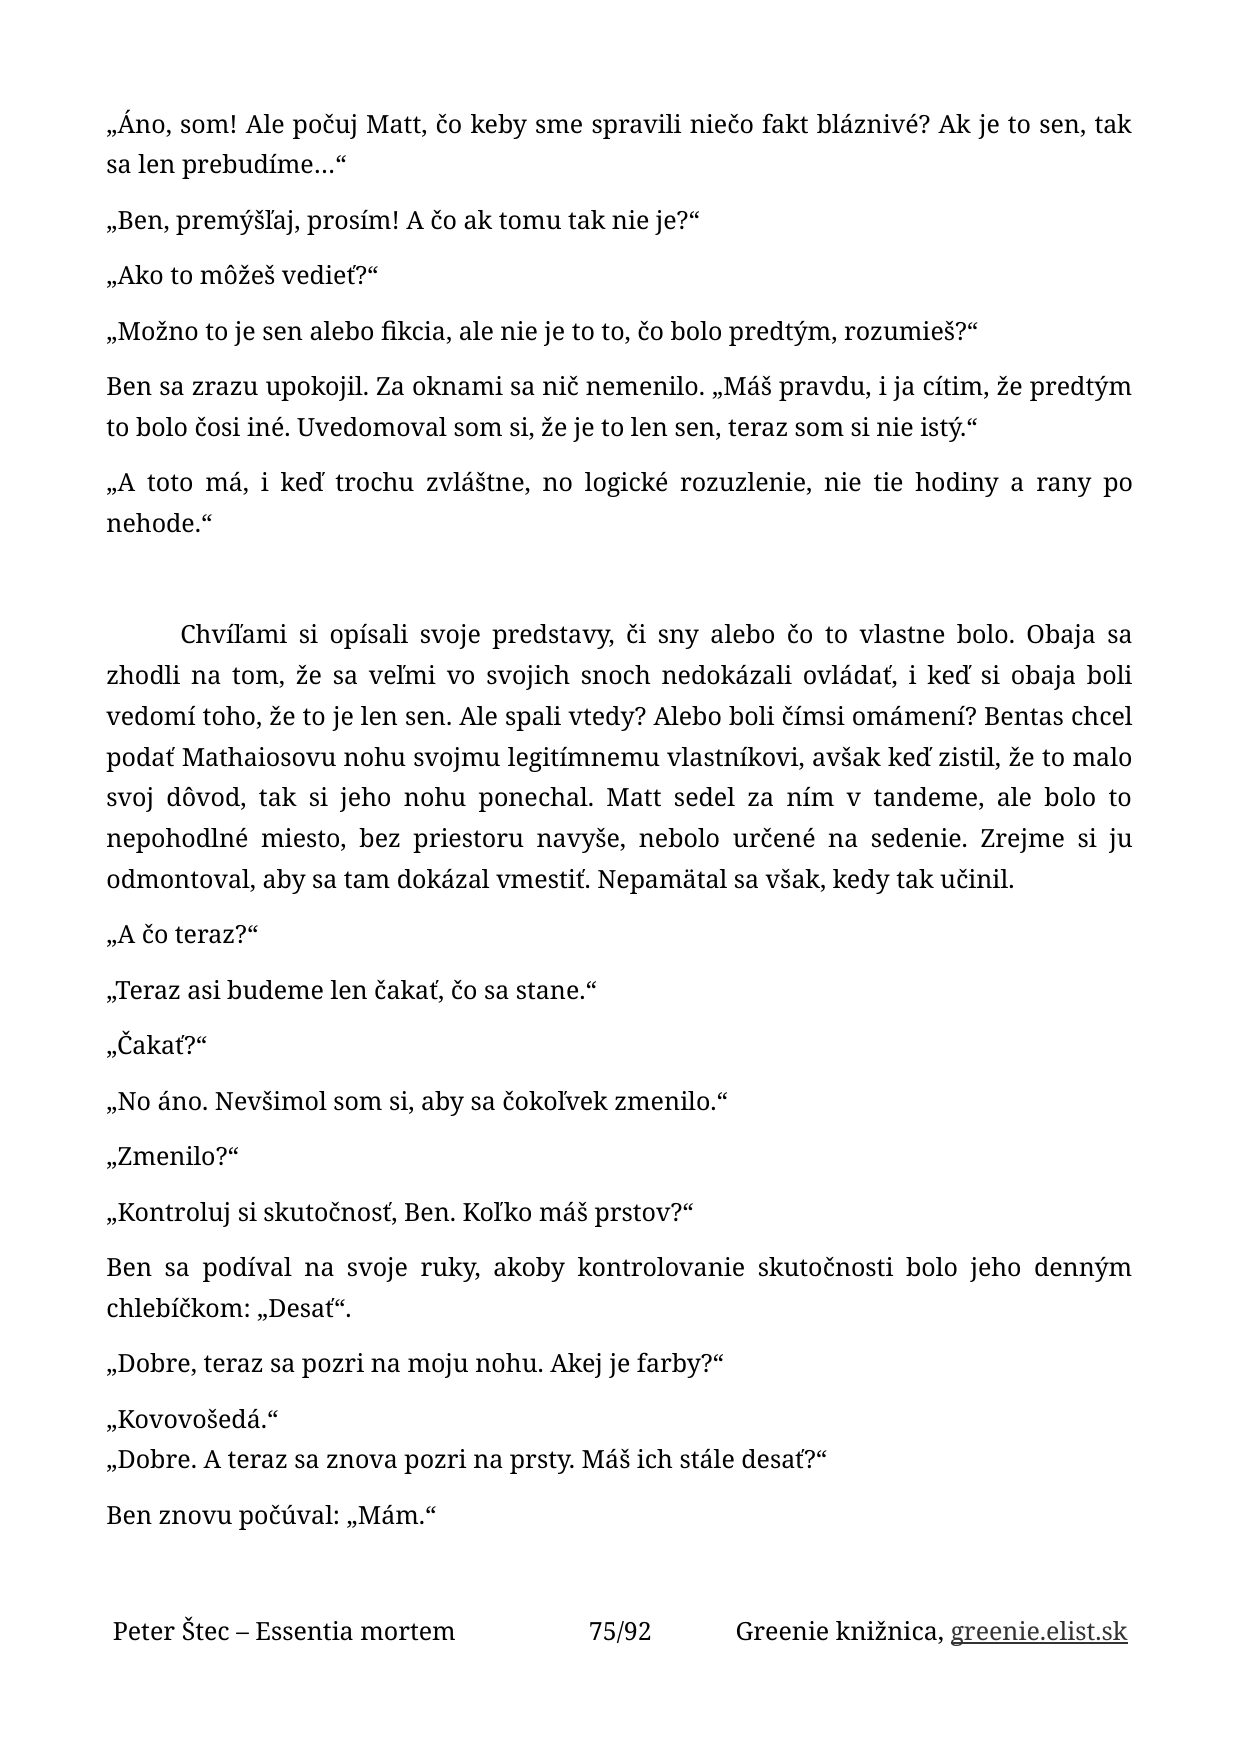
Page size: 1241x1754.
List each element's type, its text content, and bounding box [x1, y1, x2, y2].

text „Kovovošedá.“ „Dobre. A teraz sa znova pozri na prsty. Máš ich stále desať?“ [106, 1401, 1134, 1476]
text Ben sa podíval na svoje ruky, akoby kontrolovanie skutočnosti bolo jeho denným chlebíčkom: „Desať“. [106, 1249, 1134, 1324]
text Chvíľami si opísali svoje predstavy, či sny alebo čo to vlastne bolo. Obaja sa zhodli na tom, že sa veľmi vo svojich snoch nedokázali ovládať, i keď si obaja boli vedomí toho, že to je len sen. Ale spali vtedy? Alebo boli čímsi omámení? Bentas chcel podať Mathaiosovu nohu svojmu legitímnemu vlastníkovi, avšak keď zistil, že to malo svoj dôvod, tak si jeho nohu ponechal. Matt sedel za ním v tandeme, ale bolo to nepohodlné miesto, bez priestoru navyše, nebolo určené na sedenie. Zrejme si ju odmontoval, aby sa tam dokázal vmestiť. Nepamätal sa však, kedy tak učinil. [106, 617, 1134, 896]
text „Ako to môžeš vedieť?“ [106, 258, 1134, 292]
text „Čakať?“ [106, 1028, 1134, 1062]
text „Zmenilo?“ [106, 1139, 1134, 1173]
text „Áno, som! Ale počuj Matt, čo keby sme spravili niečo fakt bláznivé? Ak je to sen, tak sa len prebudíme…“ [106, 106, 1134, 181]
text „A toto má, i keď trochu zvláštne, no logické rozuzlenie, nie tie hodiny a rany po nehode.“ [106, 465, 1134, 540]
text „Kontroluj si skutočnosť, Ben. Koľko máš prstov?“ [106, 1194, 1134, 1228]
text „A čo teraz?“ [106, 917, 1134, 951]
text „No áno. Nevšimol som si, aby sa čokoľvek zmenilo.“ [106, 1083, 1134, 1117]
text Ben sa zrazu upokojil. Za oknami sa nič nemenilo. „Máš pravdu, i ja cítim, že predtým to bolo čosi iné. Uvedomoval som si, že je to len sen, teraz som si nie istý.“ [106, 369, 1134, 444]
text „Možno to je sen alebo fikcia, ale nie je to to, čo bolo predtým, rozumieš?“ [106, 313, 1134, 347]
text Ben znovu počúval: „Mám.“ [106, 1497, 1134, 1532]
text „Teraz asi budeme len čakať, čo sa stane.“ [106, 972, 1134, 1007]
text „Dobre, teraz sa pozri na moju nohu. Akej je farby?“ [106, 1346, 1134, 1380]
text „Ben, premýšľaj, prosím! A čo ak tomu tak nie je?“ [106, 202, 1134, 237]
